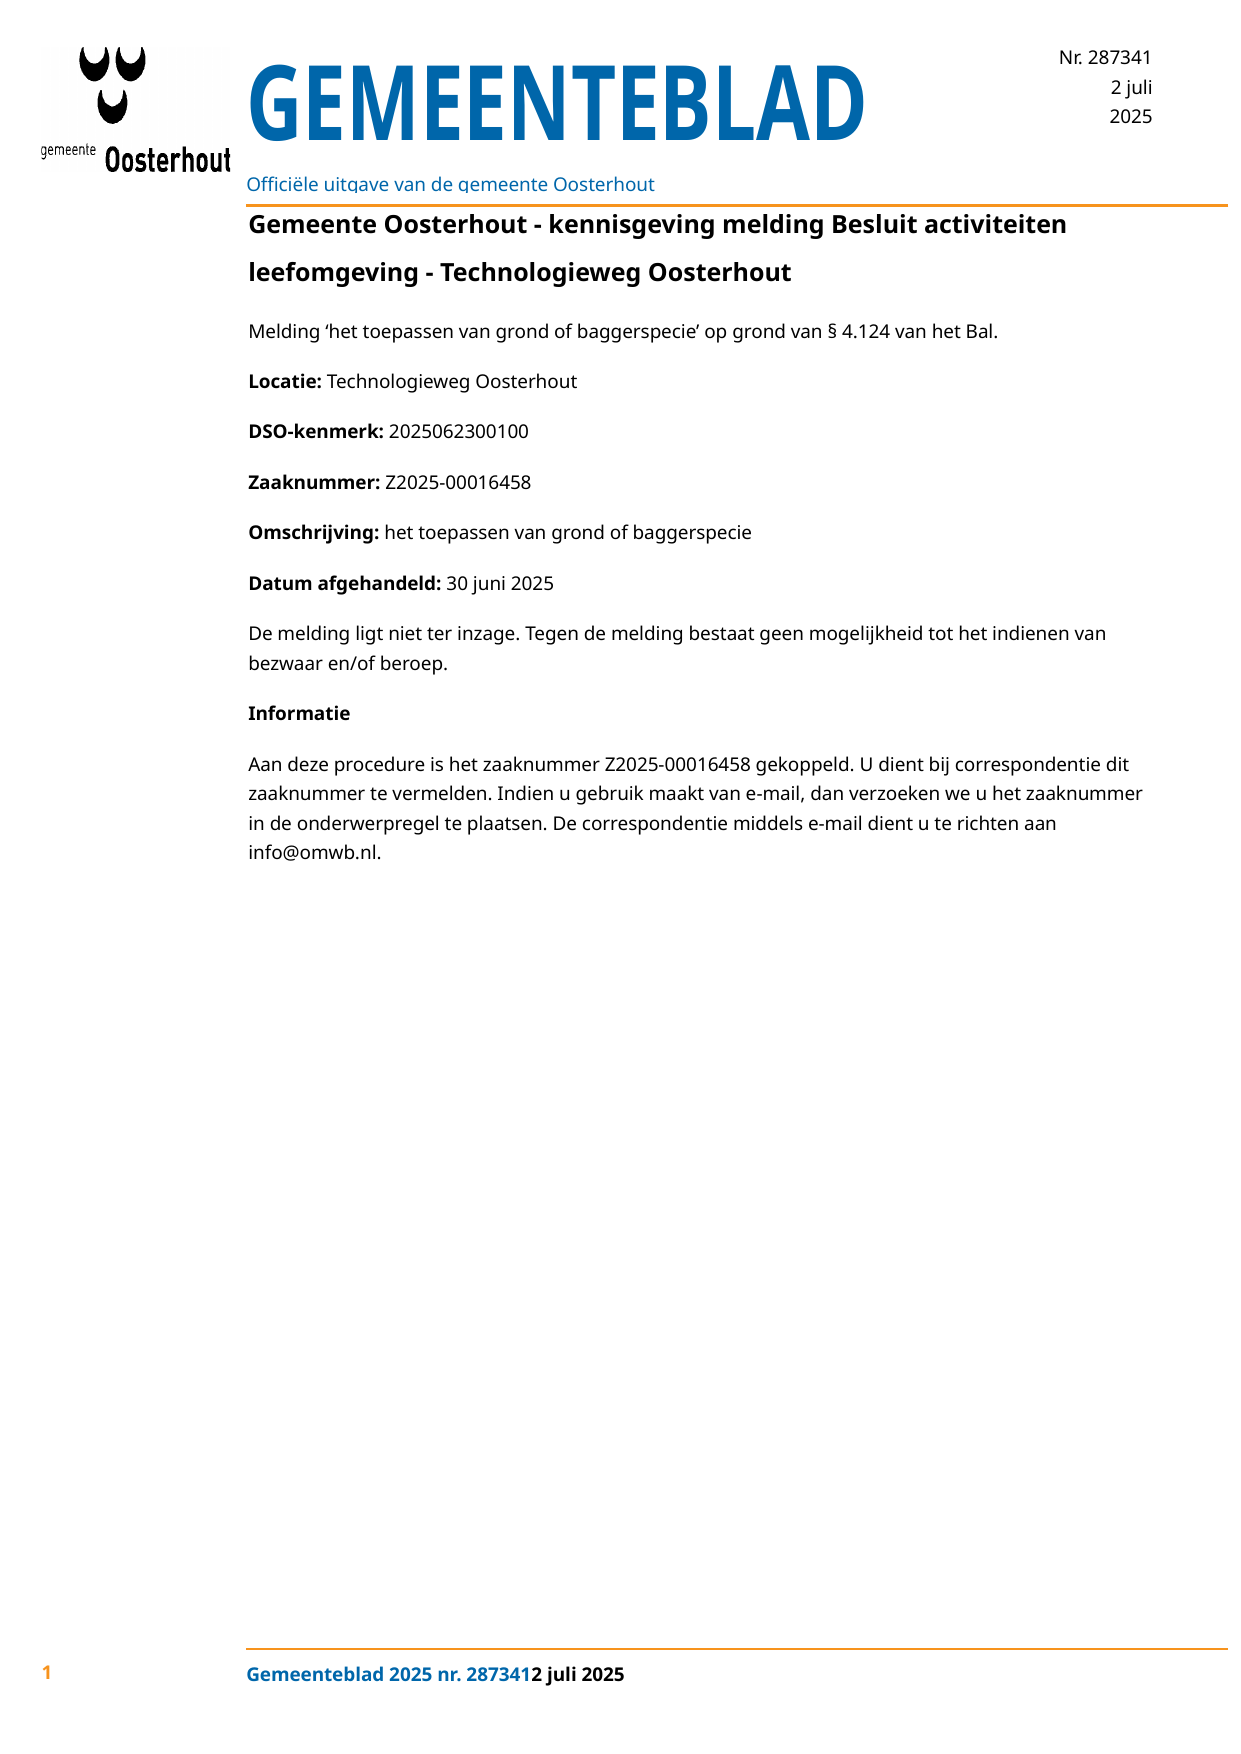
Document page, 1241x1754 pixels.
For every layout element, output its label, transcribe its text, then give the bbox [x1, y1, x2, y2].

text De melding ligt niet ter inzage. Tegen de melding bestaat geen mogelijkheid tot het indienen van bezwaar en/of beroep. [248, 620, 1152, 676]
text DSO-kenmerk: 2025062300100 [248, 419, 1152, 444]
text Informatie [248, 700, 1152, 726]
text Datum afgehandeld: 30 juni 2025 [248, 570, 1152, 596]
text Melding ‘het toepassen van grond of baggerspecie’ op grond van § 4.124 van het Bal. [248, 318, 1152, 344]
text Zaaknummer: Z2025-00016458 [248, 469, 1152, 495]
text Gemeente Oosterhout - kennisgeving melding Besluit activiteiten leefomgeving - Technologieweg Oosterhout [248, 207, 1152, 288]
text Aan deze procedure is het zaaknummer Z2025-00016458 gekoppeld. U dient bij correspondentie dit zaaknummer te vermelden. Indien u gebruik maakt van e-mail, dan verzoeken we u het zaaknummer in de onderwerpregel te plaatsen. De correspondentie middels e-mail dient u te richten aan info@omwb.nl. [248, 751, 1152, 865]
text Omschrijving: het toepassen van grond of baggerspecie [248, 519, 1152, 545]
picture [41, 47, 231, 172]
text Locatie: Technologieweg Oosterhout [248, 368, 1152, 394]
